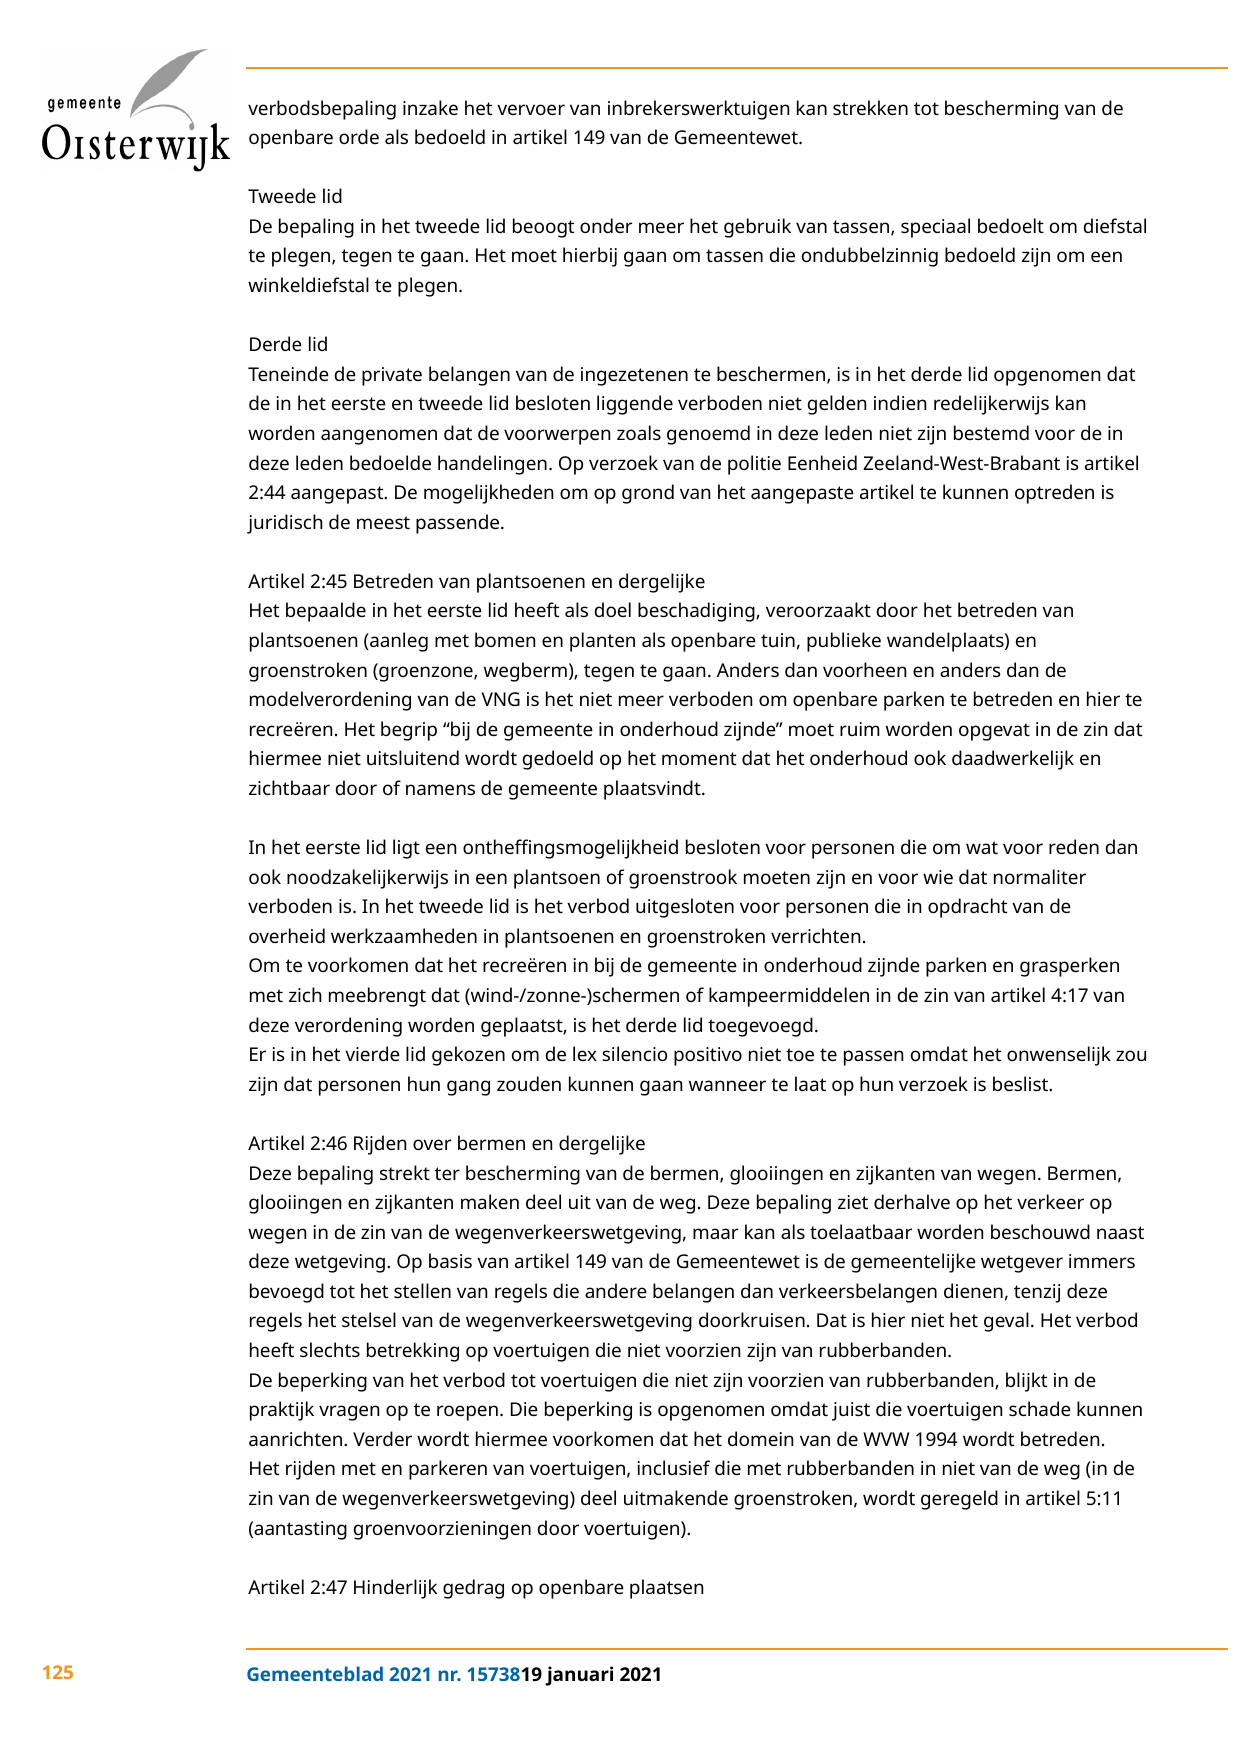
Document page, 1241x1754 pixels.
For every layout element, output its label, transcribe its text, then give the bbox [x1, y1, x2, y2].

text De beperking van het verbod tot voertuigen die niet zijn voorzien van rubberbanden, blijkt in de praktijk vragen op te roepen. Die beperking is opgenomen omdat juist die voertuigen schade kunnen aanrichten. Verder wordt hiermee voorkomen dat het domein van de WVW 1994 wordt betreden. [248, 1367, 1152, 1452]
text Derde lid [248, 331, 1152, 357]
text Het bepaalde in het eerste lid heeft als doel beschadiging, veroorzaakt door het betreden van plantsoenen (aanleg met bomen en planten als openbare tuin, publieke wandelplaats) en groenstroken (groenzone, wegberm), tegen te gaan. Anders dan voorheen en anders dan de modelverordening van de VNG is het niet meer verboden om openbare parken te betreden en hier te recreëren. Het begrip “bij de gemeente in onderhoud zijnde” moet ruim worden opgevat in de zin dat hiermee niet uitsluitend wordt gedoeld op het moment dat het onderhoud ook daadwerkelijk en zichtbaar door of namens de gemeente plaatsvindt. [248, 598, 1152, 801]
text Artikel 2:45 Betreden van plantsoenen en dergelijke [248, 568, 1152, 594]
text Artikel 2:47 Hinderlijk gedrag op openbare plaatsen [248, 1574, 1152, 1600]
text Het rijden met en parkeren van voertuigen, inclusief die met rubberbanden in niet van de weg (in de zin van de wegenverkeerswetgeving) deel uitmakende groenstroken, wordt geregeld in artikel 5:11 (aantasting groenvoorzieningen door voertuigen). [248, 1456, 1152, 1541]
text verbodsbepaling inzake het vervoer van inbrekerswerktuigen kan strekken tot bescherming van de openbare orde als bedoeld in artikel 149 van de Gemeentewet. [248, 95, 1152, 150]
text Er is in het vierde lid gekozen om de lex silencio positivo niet toe te passen omdat het onwenselijk zou zijn dat personen hun gang zouden kunnen gaan wanneer te laat op hun verzoek is beslist. [248, 1041, 1152, 1097]
text Om te voorkomen dat het recreëren in bij de gemeente in onderhoud zijnde parken en grasperken met zich meebrengt dat (wind-/zonne-)schermen of kampeermiddelen in de zin van artikel 4:17 van deze verordening worden geplaatst, is het derde lid toegevoegd. [248, 953, 1152, 1038]
picture [41, 47, 231, 172]
text In het eerste lid ligt een ontheffingsmogelijkheid besloten voor personen die om wat voor reden dan ook noodzakelijkerwijs in een plantsoen of groenstrook moeten zijn en voor wie dat normaliter verboden is. In het tweede lid is het verbod uitgesloten voor personen die in opdracht van de overheid werkzaamheden in plantsoenen en groenstroken verrichten. [248, 834, 1152, 949]
text Tweede lid [248, 183, 1152, 209]
text De bepaling in het tweede lid beoogt onder meer het gebruik van tassen, speciaal bedoelt om diefstal te plegen, tegen te gaan. Het moet hierbij gaan om tassen die ondubbelzinnig bedoeld zijn om een winkeldiefstal te plegen. [248, 213, 1152, 298]
text Teneinde de private belangen van de ingezetenen te beschermen, is in het derde lid opgenomen dat de in het eerste en tweede lid besloten liggende verboden niet gelden indien redelijkerwijs kan worden aangenomen dat de voorwerpen zoals genoemd in deze leden niet zijn bestemd voor de in deze leden bedoelde handelingen. Op verzoek van de politie Eenheid Zeeland-West-Brabant is artikel 2:44 aangepast. De mogelijkheden om op grond van het aangepaste artikel te kunnen optreden is juridisch de meest passende. [248, 361, 1152, 535]
text Deze bepaling strekt ter bescherming van de bermen, glooiingen en zijkanten van wegen. Bermen, glooiingen en zijkanten maken deel uit van de weg. Deze bepaling ziet derhalve op het verkeer op wegen in de zin van de wegenverkeerswetgeving, maar kan als toelaatbaar worden beschouwd naast deze wetgeving. Op basis van artikel 149 van de Gemeentewet is de gemeentelijke wetgever immers bevoegd tot het stellen van regels die andere belangen dan verkeersbelangen dienen, tenzij deze regels het stelsel van de wegenverkeerswetgeving doorkruisen. Dat is hier niet het geval. Het verbod heeft slechts betrekking op voertuigen die niet voorzien zijn van rubberbanden. [248, 1160, 1152, 1363]
text Artikel 2:46 Rijden over bermen en dergelijke [248, 1130, 1152, 1156]
